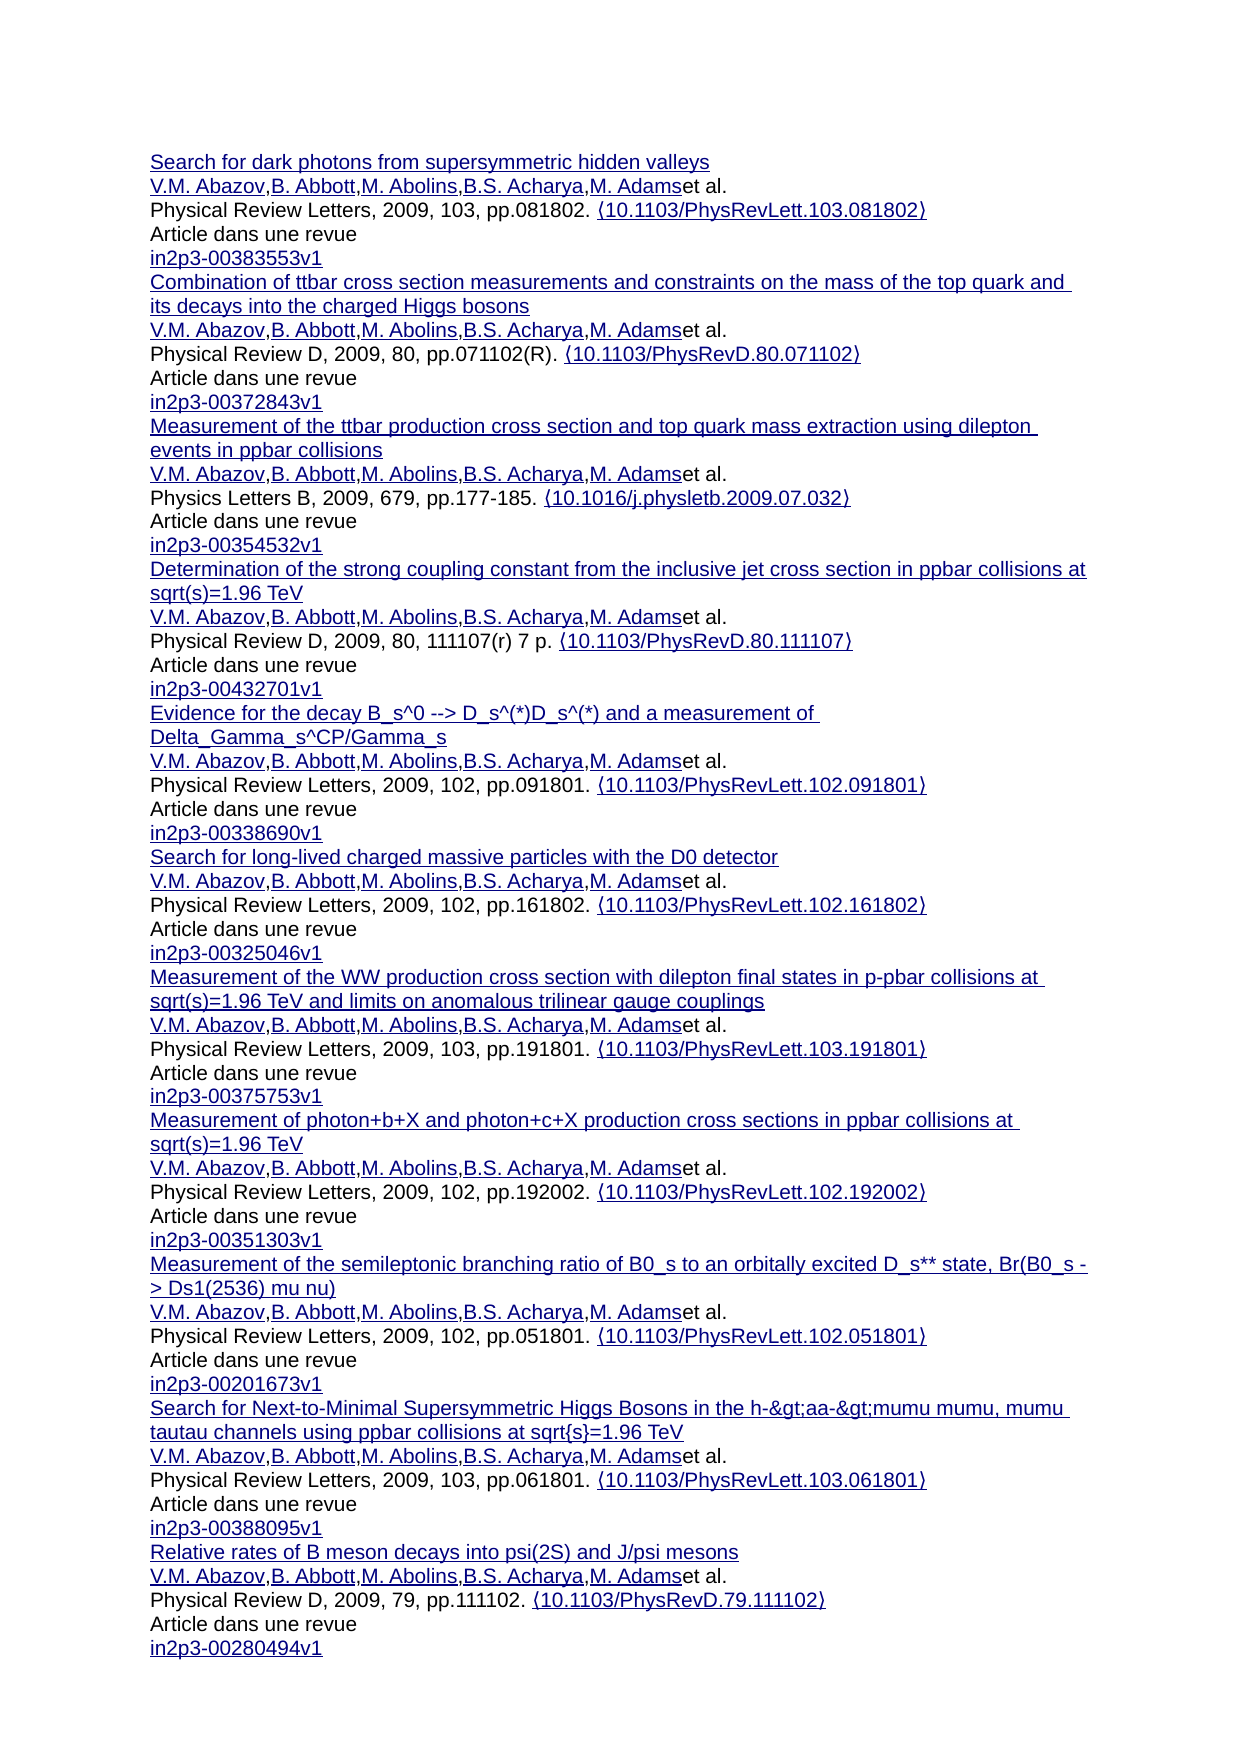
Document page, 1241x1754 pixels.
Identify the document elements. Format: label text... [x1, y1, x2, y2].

table_cell Search for dark photons from supersymmetric hidden valleys V.M. Abazov,B. Abbott,M. Abolins,B.S. Acharya,M. Adamset al. Physical Review Letters, 2009, 103, pp.081802. ⟨10.1103/PhysRevLett.103.081802⟩ Article dans une revue in2p3-00383553v1 [150, 150, 1090, 270]
table_cell Measurement of the ttbar production cross section and top quark mass extraction using dilepton events in ppbar collisions V.M. Abazov,B. Abbott,M. Abolins,B.S. Acharya,M. Adamset al. Physics Letters B, 2009, 679, pp.177-185. ⟨10.1016/j.physletb.2009.07.032⟩ Article dans une revue in2p3-00354532v1 [150, 414, 1090, 557]
table_cell Determination of the strong coupling constant from the inclusive jet cross section in ppbar collisions at sqrt(s)=1.96 TeV V.M. Abazov,B. Abbott,M. Abolins,B.S. Acharya,M. Adamset al. Physical Review D, 2009, 80, 111107(r) 7 p. ⟨10.1103/PhysRevD.80.111107⟩ Article dans une revue in2p3-00432701v1 [150, 557, 1090, 701]
table_cell Combination of ttbar cross section measurements and constraints on the mass of the top quark and its decays into the charged Higgs bosons V.M. Abazov,B. Abbott,M. Abolins,B.S. Acharya,M. Adamset al. Physical Review D, 2009, 80, pp.071102(R). ⟨10.1103/PhysRevD.80.071102⟩ Article dans une revue in2p3-00372843v1 [150, 270, 1090, 413]
table_cell Search for long-lived charged massive particles with the D0 detector V.M. Abazov,B. Abbott,M. Abolins,B.S. Acharya,M. Adamset al. Physical Review Letters, 2009, 102, pp.161802. ⟨10.1103/PhysRevLett.102.161802⟩ Article dans une revue in2p3-00325046v1 [150, 845, 1090, 964]
table_cell Measurement of the semileptonic branching ratio of B0_s to an orbitally excited D_s** state, Br(B0_s -> Ds1(2536) mu nu) V.M. Abazov,B. Abbott,M. Abolins,B.S. Acharya,M. Adamset al. Physical Review Letters, 2009, 102, pp.051801. ⟨10.1103/PhysRevLett.102.051801⟩ Article dans une revue in2p3-00201673v1 [150, 1252, 1090, 1396]
table_cell Search for Next-to-Minimal Supersymmetric Higgs Bosons in the h-&gt;aa-&gt;mumu mumu, mumu tautau channels using ppbar collisions at sqrt{s}=1.96 TeV V.M. Abazov,B. Abbott,M. Abolins,B.S. Acharya,M. Adamset al. Physical Review Letters, 2009, 103, pp.061801. ⟨10.1103/PhysRevLett.103.061801⟩ Article dans une revue in2p3-00388095v1 [150, 1396, 1090, 1539]
table_cell Evidence for the decay B_s^0 --> D_s^(*)D_s^(*) and a measurement of Delta_Gamma_s^CP/Gamma_s V.M. Abazov,B. Abbott,M. Abolins,B.S. Acharya,M. Adamset al. Physical Review Letters, 2009, 102, pp.091801. ⟨10.1103/PhysRevLett.102.091801⟩ Article dans une revue in2p3-00338690v1 [150, 701, 1090, 845]
table_cell Relative rates of B meson decays into psi(2S) and J/psi mesons V.M. Abazov,B. Abbott,M. Abolins,B.S. Acharya,M. Adamset al. Physical Review D, 2009, 79, pp.111102. ⟨10.1103/PhysRevD.79.111102⟩ Article dans une revue in2p3-00280494v1 [150, 1540, 1090, 1659]
table_cell Measurement of photon+b+X and photon+c+X production cross sections in ppbar collisions at sqrt(s)=1.96 TeV V.M. Abazov,B. Abbott,M. Abolins,B.S. Acharya,M. Adamset al. Physical Review Letters, 2009, 102, pp.192002. ⟨10.1103/PhysRevLett.102.192002⟩ Article dans une revue in2p3-00351303v1 [150, 1108, 1090, 1252]
table_cell Measurement of the WW production cross section with dilepton final states in p-pbar collisions at sqrt(s)=1.96 TeV and limits on anomalous trilinear gauge couplings V.M. Abazov,B. Abbott,M. Abolins,B.S. Acharya,M. Adamset al. Physical Review Letters, 2009, 103, pp.191801. ⟨10.1103/PhysRevLett.103.191801⟩ Article dans une revue in2p3-00375753v1 [150, 965, 1090, 1108]
